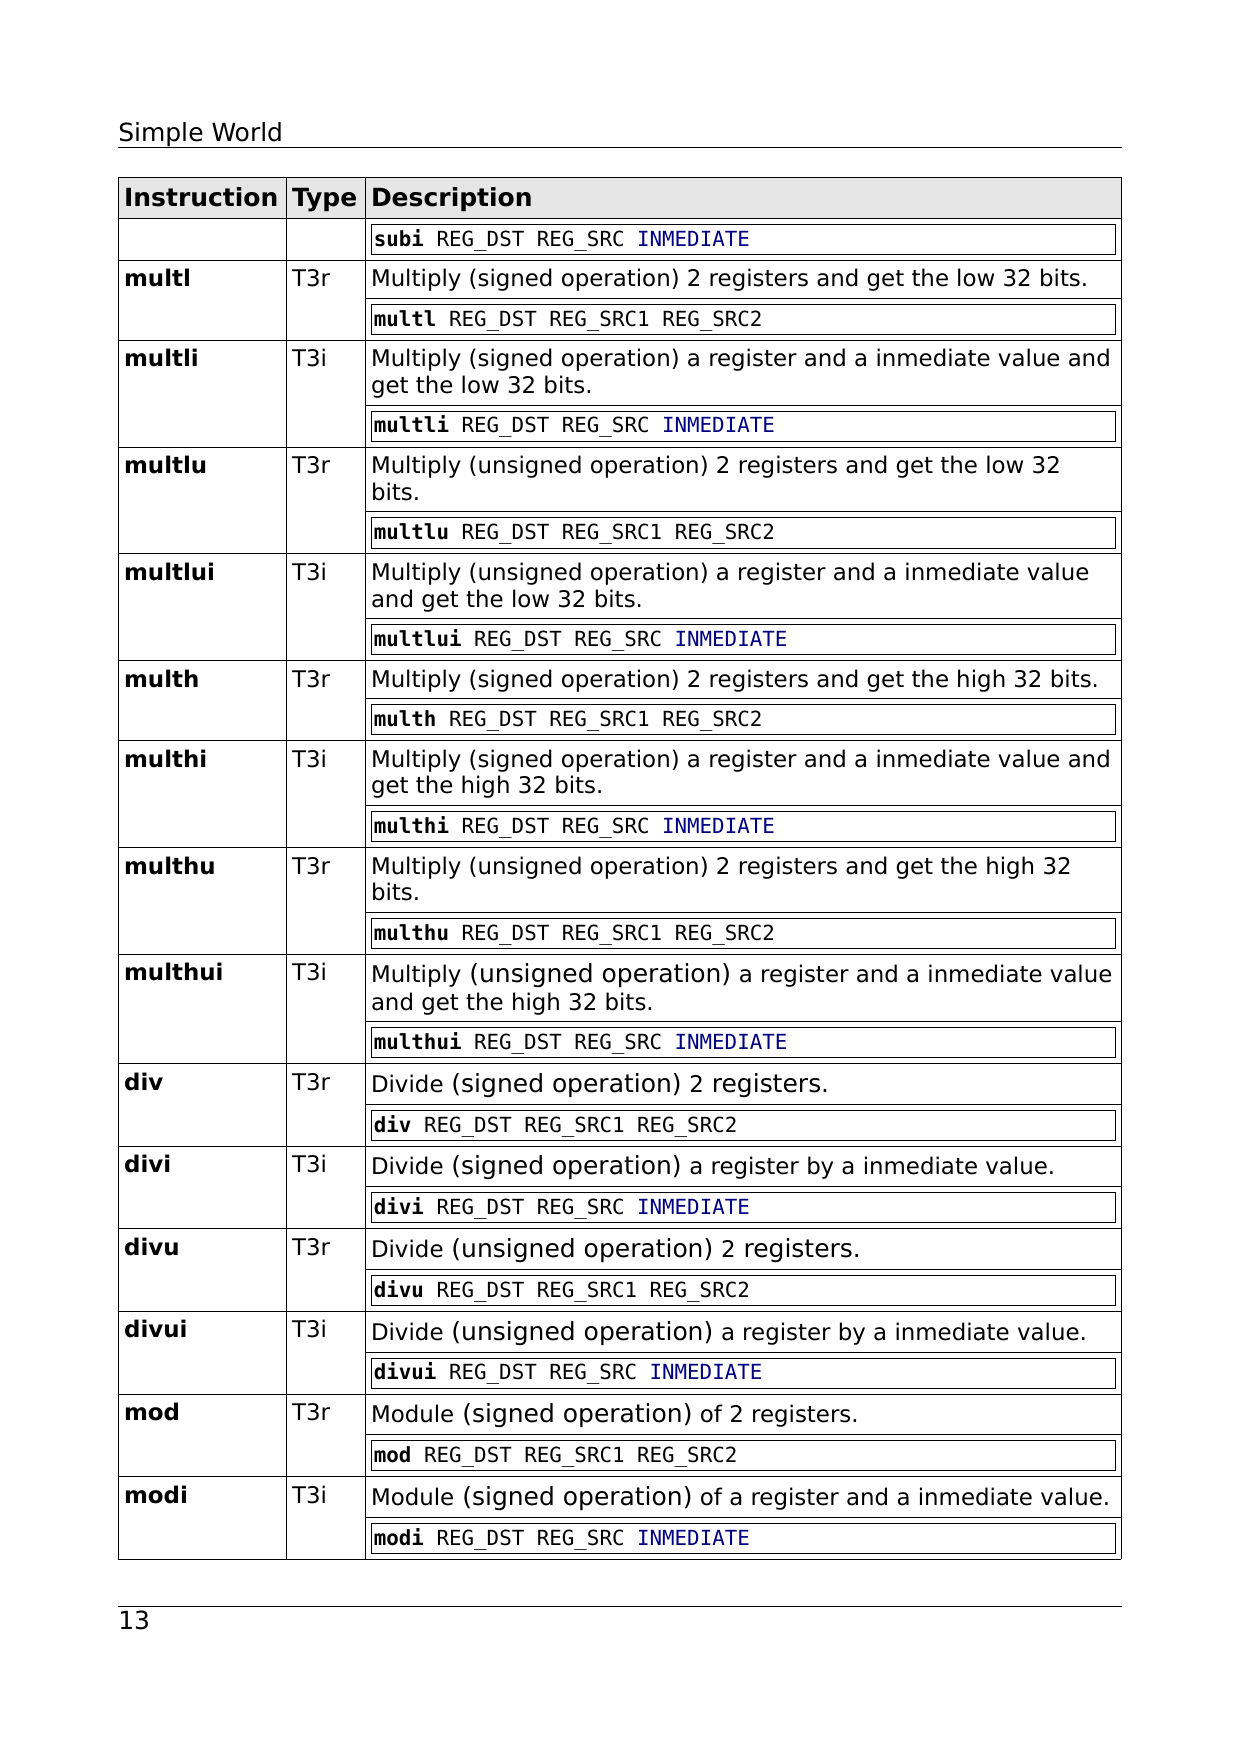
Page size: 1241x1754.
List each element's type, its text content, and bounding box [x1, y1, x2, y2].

table_cell mod [119, 1395, 286, 1476]
table_cell T3i [287, 955, 365, 1063]
table_cell divu [119, 1229, 286, 1311]
table_cell multh REG_DST REG_SRC1 REG_SRC2 [366, 699, 1121, 740]
table_cell multli REG_DST REG_SRC INMEDIATE [366, 406, 1121, 447]
table_cell divui [119, 1312, 286, 1393]
table_cell multhui [119, 955, 286, 1063]
table_cell T3r [287, 1395, 365, 1476]
table_cell multlui [119, 554, 286, 660]
table_cell divi REG_DST REG_SRC INMEDIATE [366, 1187, 1121, 1228]
table_header Multiply (unsigned operation) a register and a inmediate value and get the low 32 bits. [366, 554, 1121, 618]
table_cell div [119, 1064, 286, 1146]
table_cell subi REG_DST REG_SRC INMEDIATE [366, 219, 1121, 260]
table_header Multiply (signed operation) 2 registers and get the low 32 bits. [366, 261, 1121, 298]
table_cell divui REG_DST REG_SRC INMEDIATE [366, 1353, 1121, 1393]
table_cell T3i [287, 1312, 365, 1393]
table_cell T3i [287, 1477, 365, 1559]
table_cell divi [119, 1147, 286, 1228]
table_header Divide (unsigned operation) a register by a inmediate value. [366, 1312, 1121, 1352]
table_cell multl REG_DST REG_SRC1 REG_SRC2 [366, 299, 1121, 340]
table_header Type [287, 178, 365, 218]
table_cell T3r [287, 848, 365, 954]
table_header Multiply (unsigned operation) 2 registers and get the high 32 bits. [366, 848, 1121, 912]
table_cell div REG_DST REG_SRC1 REG_SRC2 [366, 1105, 1121, 1146]
table_cell multhu REG_DST REG_SRC1 REG_SRC2 [366, 913, 1121, 954]
table_cell T3i [287, 341, 365, 447]
table_header Divide (signed operation) a register by a inmediate value. [366, 1147, 1121, 1186]
table_cell multlu REG_DST REG_SRC1 REG_SRC2 [366, 512, 1121, 553]
table_cell [287, 219, 365, 260]
table_cell multlu [119, 448, 286, 553]
table_cell T3r [287, 1064, 365, 1146]
table_cell multhi REG_DST REG_SRC INMEDIATE [366, 806, 1121, 847]
table_header Multiply (signed operation) 2 registers and get the high 32 bits. [366, 661, 1121, 698]
table_cell T3i [287, 554, 365, 660]
table_header Module (signed operation) of 2 registers. [366, 1395, 1121, 1434]
table_cell T3r [287, 261, 365, 340]
table_cell multh [119, 661, 286, 740]
table_cell T3r [287, 661, 365, 740]
table_cell multlui REG_DST REG_SRC INMEDIATE [366, 619, 1121, 660]
table_cell multhu [119, 848, 286, 954]
table_cell modi REG_DST REG_SRC INMEDIATE [366, 1518, 1121, 1559]
table_header Multiply (signed operation) a register and a inmediate value and get the low 32 bits. [366, 341, 1121, 405]
table_cell T3r [287, 1229, 365, 1311]
table_header Description [366, 178, 1121, 218]
table_header Multiply (unsigned operation) a register and a inmediate value and get the high 32 bits. [366, 955, 1121, 1021]
table_cell multhi [119, 741, 286, 847]
table_cell T3r [287, 448, 365, 553]
table_header Module (signed operation) of a register and a inmediate value. [366, 1477, 1121, 1517]
table_header Divide (signed operation) 2 registers. [366, 1064, 1121, 1104]
table_header Multiply (signed operation) a register and a inmediate value and get the high 32 bits. [366, 741, 1121, 805]
table_cell T3i [287, 1147, 365, 1228]
table_cell [119, 219, 286, 260]
table_cell multli [119, 341, 286, 447]
table_header Multiply (unsigned operation) 2 registers and get the low 32 bits. [366, 448, 1121, 511]
table_cell multhui REG_DST REG_SRC INMEDIATE [366, 1022, 1121, 1063]
table_header Instruction [119, 178, 286, 218]
table_cell multl [119, 261, 286, 340]
table_cell divu REG_DST REG_SRC1 REG_SRC2 [366, 1270, 1121, 1311]
table_cell mod REG_DST REG_SRC1 REG_SRC2 [366, 1435, 1121, 1476]
table_cell T3i [287, 741, 365, 847]
table_header Divide (unsigned operation) 2 registers. [366, 1229, 1121, 1269]
table_cell modi [119, 1477, 286, 1559]
